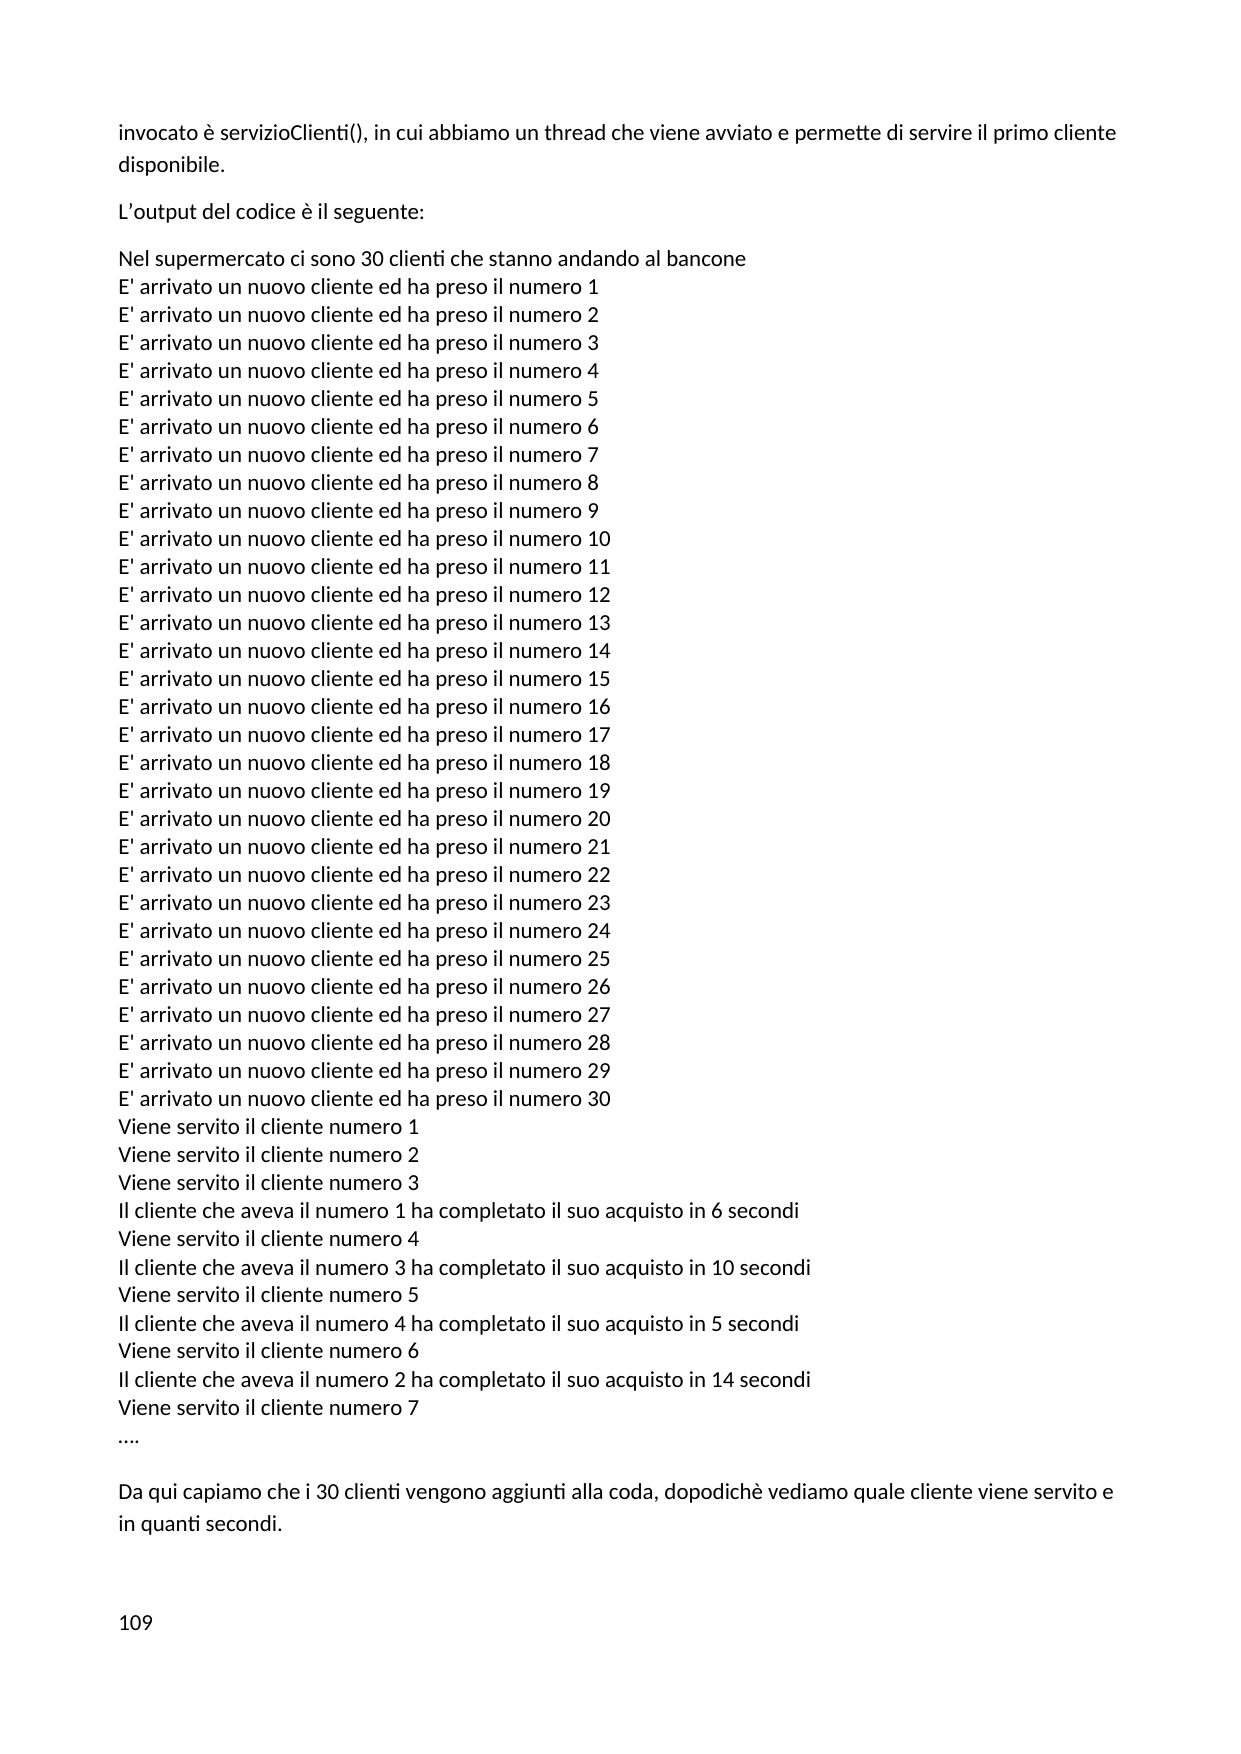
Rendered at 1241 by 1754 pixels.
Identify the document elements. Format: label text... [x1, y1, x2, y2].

text E' arrivato un nuovo cliente ed ha preso il numero 18 [118, 748, 1122, 776]
text E' arrivato un nuovo cliente ed ha preso il numero 11 [118, 552, 1122, 580]
text E' arrivato un nuovo cliente ed ha preso il numero 30 [118, 1084, 1122, 1112]
text E' arrivato un nuovo cliente ed ha preso il numero 9 [118, 496, 1122, 524]
text E' arrivato un nuovo cliente ed ha preso il numero 10 [118, 524, 1122, 552]
text E' arrivato un nuovo cliente ed ha preso il numero 20 [118, 804, 1122, 832]
text E' arrivato un nuovo cliente ed ha preso il numero 7 [118, 440, 1122, 468]
text E' arrivato un nuovo cliente ed ha preso il numero 14 [118, 636, 1122, 664]
text E' arrivato un nuovo cliente ed ha preso il numero 5 [118, 384, 1122, 412]
text Viene servito il cliente numero 1 [118, 1112, 1122, 1141]
text E' arrivato un nuovo cliente ed ha preso il numero 2 [118, 300, 1122, 328]
text E' arrivato un nuovo cliente ed ha preso il numero 25 [118, 944, 1122, 972]
text E' arrivato un nuovo cliente ed ha preso il numero 24 [118, 916, 1122, 944]
text E' arrivato un nuovo cliente ed ha preso il numero 16 [118, 692, 1122, 720]
text Il cliente che aveva il numero 4 ha completato il suo acquisto in 5 secondi [118, 1309, 1122, 1337]
text E' arrivato un nuovo cliente ed ha preso il numero 1 [118, 272, 1122, 300]
text E' arrivato un nuovo cliente ed ha preso il numero 26 [118, 972, 1122, 1000]
text Viene servito il cliente numero 7 [118, 1393, 1122, 1421]
text Viene servito il cliente numero 6 [118, 1337, 1122, 1365]
text E' arrivato un nuovo cliente ed ha preso il numero 15 [118, 664, 1122, 692]
text L’output del codice è il seguente: [118, 197, 1122, 225]
text E' arrivato un nuovo cliente ed ha preso il numero 8 [118, 468, 1122, 496]
text E' arrivato un nuovo cliente ed ha preso il numero 3 [118, 328, 1122, 356]
text Viene servito il cliente numero 3 [118, 1168, 1122, 1197]
text Viene servito il cliente numero 2 [118, 1141, 1122, 1168]
text E' arrivato un nuovo cliente ed ha preso il numero 27 [118, 1000, 1122, 1028]
text Il cliente che aveva il numero 1 ha completato il suo acquisto in 6 secondi [118, 1197, 1122, 1224]
text Viene servito il cliente numero 4 [118, 1224, 1122, 1253]
text Da qui capiamo che i 30 clienti vengono aggiunti alla coda, dopodichè vediamo quale cliente viene servito e in quanti secondi. [118, 1477, 1122, 1537]
text E' arrivato un nuovo cliente ed ha preso il numero 13 [118, 608, 1122, 636]
text Il cliente che aveva il numero 2 ha completato il suo acquisto in 14 secondi [118, 1365, 1122, 1393]
text E' arrivato un nuovo cliente ed ha preso il numero 29 [118, 1056, 1122, 1084]
text E' arrivato un nuovo cliente ed ha preso il numero 19 [118, 776, 1122, 804]
text E' arrivato un nuovo cliente ed ha preso il numero 12 [118, 580, 1122, 608]
text E' arrivato un nuovo cliente ed ha preso il numero 23 [118, 888, 1122, 916]
text …. [118, 1421, 1122, 1449]
text invocato è servizioClienti(), in cui abbiamo un thread che viene avviato e permette di servire il primo cliente disponibile. [118, 118, 1122, 178]
text Nel supermercato ci sono 30 clienti che stanno andando al bancone [118, 244, 1122, 272]
text E' arrivato un nuovo cliente ed ha preso il numero 22 [118, 860, 1122, 888]
text E' arrivato un nuovo cliente ed ha preso il numero 28 [118, 1028, 1122, 1056]
text E' arrivato un nuovo cliente ed ha preso il numero 6 [118, 412, 1122, 440]
text Il cliente che aveva il numero 3 ha completato il suo acquisto in 10 secondi [118, 1253, 1122, 1281]
text E' arrivato un nuovo cliente ed ha preso il numero 4 [118, 356, 1122, 384]
text E' arrivato un nuovo cliente ed ha preso il numero 21 [118, 832, 1122, 860]
text Viene servito il cliente numero 5 [118, 1281, 1122, 1309]
text E' arrivato un nuovo cliente ed ha preso il numero 17 [118, 720, 1122, 748]
